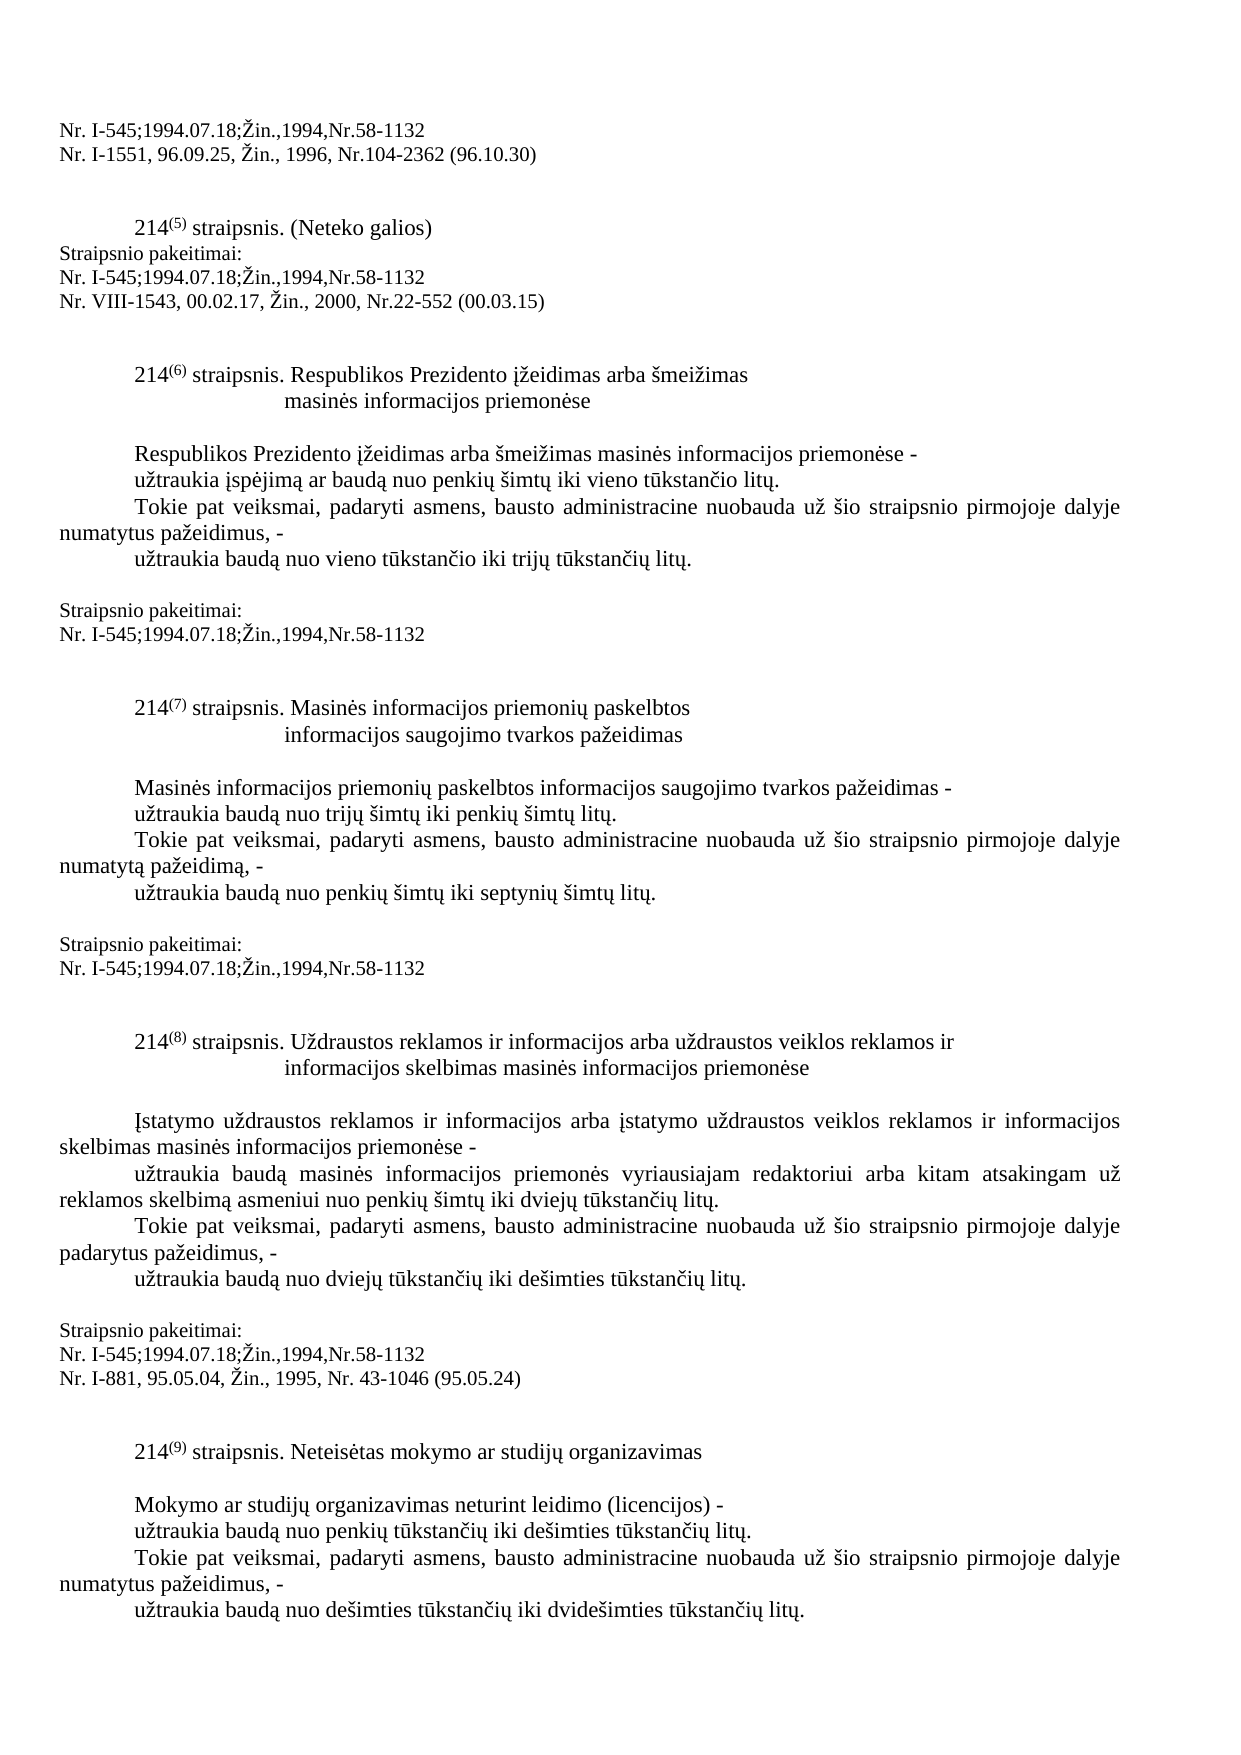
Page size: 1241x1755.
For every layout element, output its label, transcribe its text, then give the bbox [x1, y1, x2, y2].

text 214(7) straipsnis. Masinės informacijos priemonių paskelbtos [59, 694, 1122, 721]
text 214(5) straipsnis. (Neteko galios) [59, 214, 1122, 241]
text Nr. I-545;1994.07.18;Žin.,1994,Nr.58-1132 [59, 118, 1122, 142]
text užtraukia baudą nuo trijų šimtų iki penkių šimtų litų. [59, 800, 1122, 826]
text Nr. VIII-1543, 00.02.17, Žin., 2000, Nr.22-552 (00.03.15) [59, 289, 1122, 313]
text Tokie pat veiksmai, padaryti asmens, bausto administracine nuobauda už šio straipsnio pirmojoje dalyje numatytus pažeidimus, - [59, 493, 1122, 546]
text Masinės informacijos priemonių paskelbtos informacijos saugojimo tvarkos pažeidimas - [59, 773, 1122, 800]
text Tokie pat veiksmai, padaryti asmens, bausto administracine nuobauda už šio straipsnio pirmojoje dalyje numatytą pažeidimą, - [59, 826, 1122, 879]
text Straipsnio pakeitimai: [59, 598, 1122, 622]
text Nr. I-545;1994.07.18;Žin.,1994,Nr.58-1132 [59, 265, 1122, 289]
text užtraukia baudą nuo penkių šimtų iki septynių šimtų litų. [59, 879, 1122, 905]
text informacijos saugojimo tvarkos pažeidimas [59, 721, 1122, 747]
text užtraukia baudą masinės informacijos priemonės vyriausiajam redaktoriui arba kitam atsakingam už reklamos skelbimą asmeniui nuo penkių šimtų iki dviejų tūkstančių litų. [59, 1160, 1122, 1212]
text Straipsnio pakeitimai: [59, 932, 1122, 956]
text Nr. I-545;1994.07.18;Žin.,1994,Nr.58-1132 [59, 1342, 1122, 1366]
text 214(8) straipsnis. Uždraustos reklamos ir informacijos arba uždraustos veiklos reklamos ir [59, 1028, 1122, 1054]
text Nr. I-545;1994.07.18;Žin.,1994,Nr.58-1132 [59, 956, 1122, 980]
text Tokie pat veiksmai, padaryti asmens, bausto administracine nuobauda už šio straipsnio pirmojoje dalyje padarytus pažeidimus, - [59, 1212, 1122, 1265]
text Įstatymo uždraustos reklamos ir informacijos arba įstatymo uždraustos veiklos reklamos ir informacijos skelbimas masinės informacijos priemonėse - [59, 1107, 1122, 1160]
text užtraukia baudą nuo penkių tūkstančių iki dešimties tūkstančių litų. [59, 1517, 1122, 1543]
text Straipsnio pakeitimai: [59, 241, 1122, 265]
text užtraukia baudą nuo vieno tūkstančio iki trijų tūkstančių litų. [59, 546, 1122, 572]
text Nr. I-545;1994.07.18;Žin.,1994,Nr.58-1132 [59, 622, 1122, 646]
text užtraukia baudą nuo dešimties tūkstančių iki dvidešimties tūkstančių litų. [59, 1596, 1122, 1623]
text Tokie pat veiksmai, padaryti asmens, bausto administracine nuobauda už šio straipsnio pirmojoje dalyje numatytus pažeidimus, - [59, 1543, 1122, 1596]
text Nr. I-881, 95.05.04, Žin., 1995, Nr. 43-1046 (95.05.24) [59, 1366, 1122, 1390]
text Respublikos Prezidento įžeidimas arba šmeižimas masinės informacijos priemonėse - [59, 440, 1122, 466]
text užtraukia įspėjimą ar baudą nuo penkių šimtų iki vieno tūkstančio litų. [59, 466, 1122, 493]
text Straipsnio pakeitimai: [59, 1318, 1122, 1342]
text Nr. I-1551, 96.09.25, Žin., 1996, Nr.104-2362 (96.10.30) [59, 142, 1122, 166]
text informacijos skelbimas masinės informacijos priemonėse [209, 1054, 1122, 1081]
text masinės informacijos priemonėse [59, 387, 1122, 414]
text 214(9) straipsnis. Neteisėtas mokymo ar studijų organizavimas [59, 1438, 1122, 1464]
text Mokymo ar studijų organizavimas neturint leidimo (licencijos) - [59, 1491, 1122, 1517]
text 214(6) straipsnis. Respublikos Prezidento įžeidimas arba šmeižimas [59, 361, 1122, 387]
text užtraukia baudą nuo dviejų tūkstančių iki dešimties tūkstančių litų. [59, 1265, 1122, 1291]
